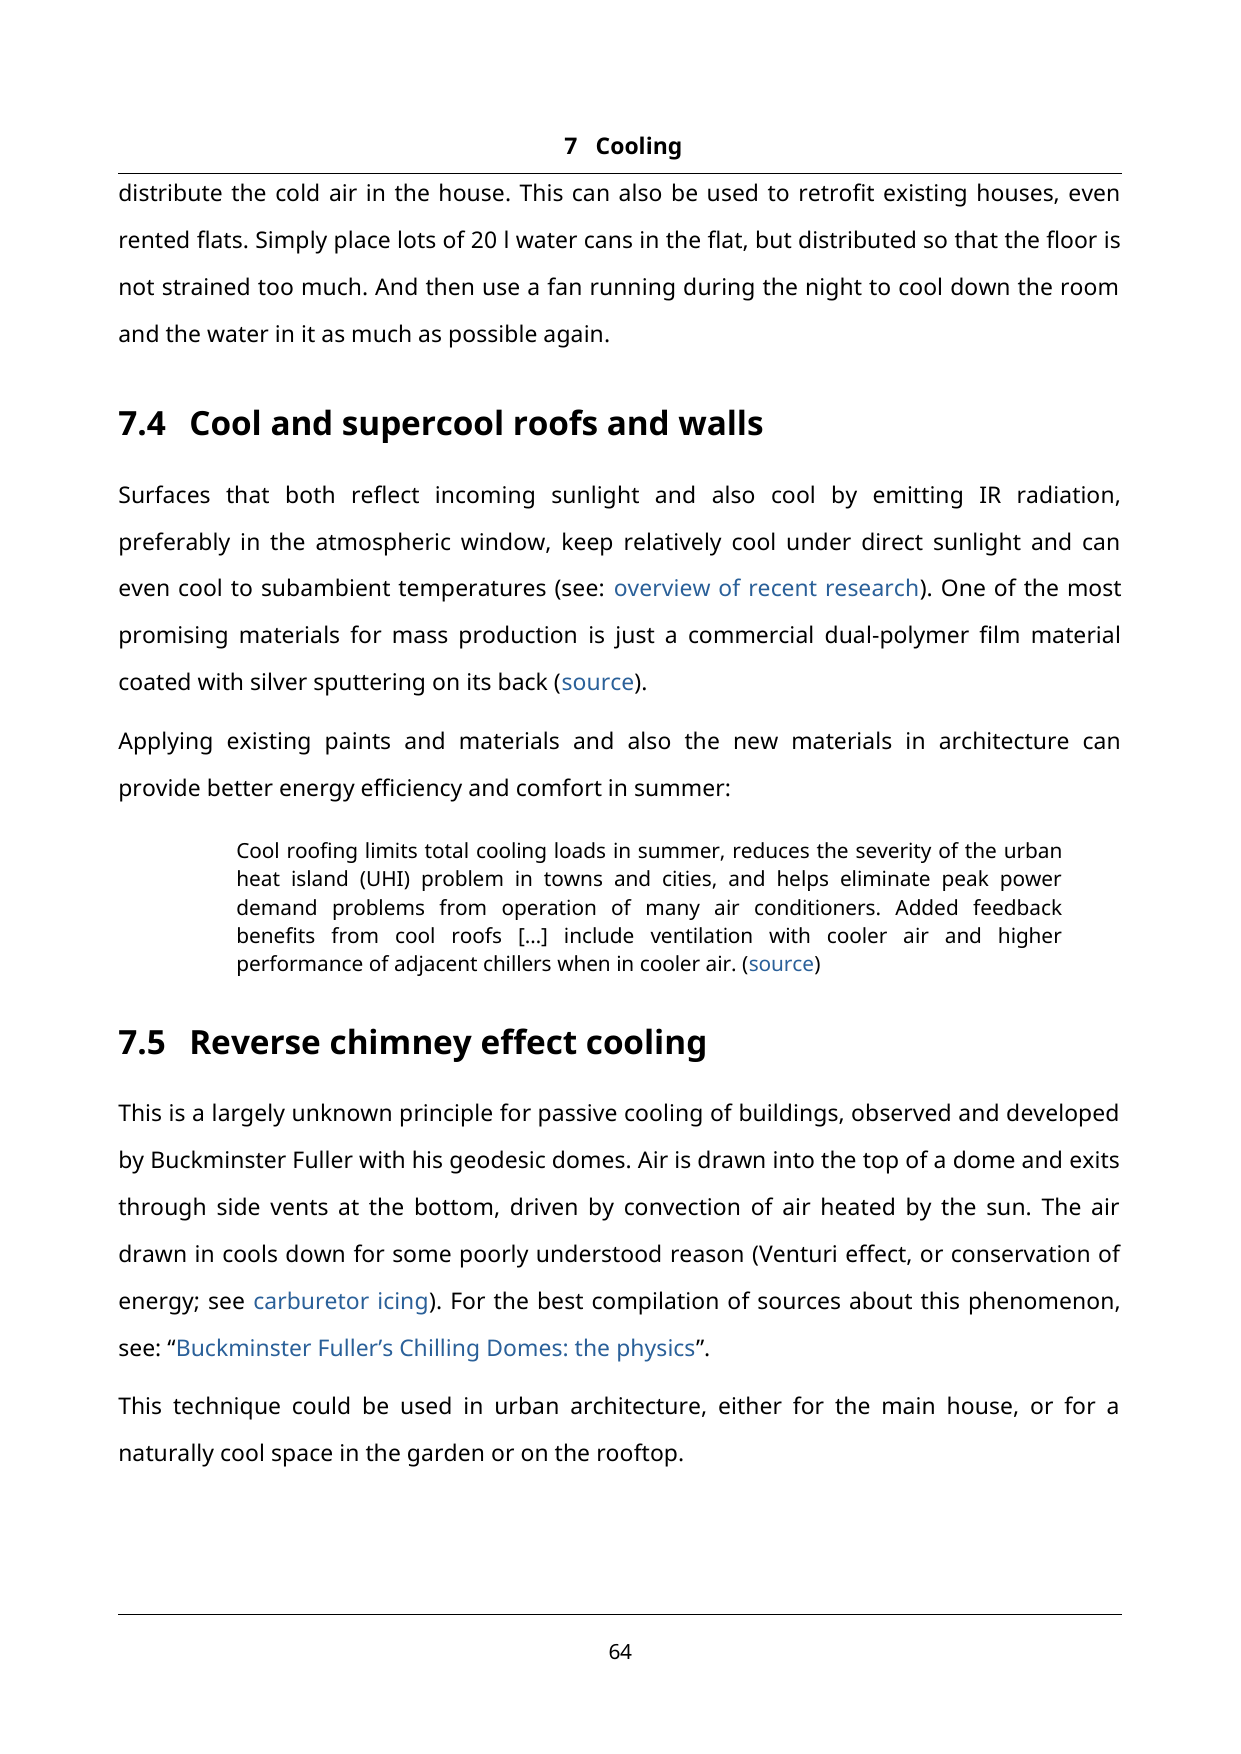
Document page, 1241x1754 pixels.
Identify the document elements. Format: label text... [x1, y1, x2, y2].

subtitle Cool and supercool roofs and walls [118, 400, 1122, 445]
text This technique could be used in urban architecture, either for the main house, or for a naturally cool space in the garden or on the rooftop. [118, 1390, 1122, 1468]
text Applying existing paints and materials and also the new materials in architecture can provide better energy efficiency and comfort in summer: [118, 725, 1122, 803]
text This is a largely unknown principle for passive cooling of buildings, observed and developed by Buckminster Fuller with his geodesic domes. Air is drawn into the top of a dome and exits through side vents at the bottom, driven by convection of air heated by the sun. The air drawn in cools down for some poorly understood reason (Venturi effect, or conservation of energy; see carburetor icing). For the best compilation of sources about this phenomenon, see: “Buckminster Fuller’s Chilling Domes: the physics”. [118, 1097, 1122, 1363]
text distribute the cold air in the house. This can also be used to retrofit existing houses, even rented flats. Simply place lots of 20 l water cans in the flat, but distributed so that the floor is not strained too much. And then use a fan running during the night to cool down the room and the water in it as much as possible again. [118, 177, 1122, 349]
text Cool roofing limits total cooling loads in summer, reduces the severity of the urban heat island (UHI) problem in towns and cities, and helps eliminate peak power demand problems from operation of many air conditioners. Added feedback benefits from cool roofs […] include ventilation with cooler air and higher performance of adjacent chillers when in cooler air. (source) [236, 836, 1063, 977]
text Surfaces that both reflect incoming sunlight and also cool by emitting IR radiation, preferably in the atmospheric window, keep relatively cool under direct sunlight and can even cool to subambient temperatures (see: overview of recent research). One of the most promising materials for mass production is just a commercial dual-polymer film material coated with silver sputtering on its back (source). [118, 478, 1122, 697]
subtitle Reverse chimney effect cooling [118, 1019, 1122, 1064]
